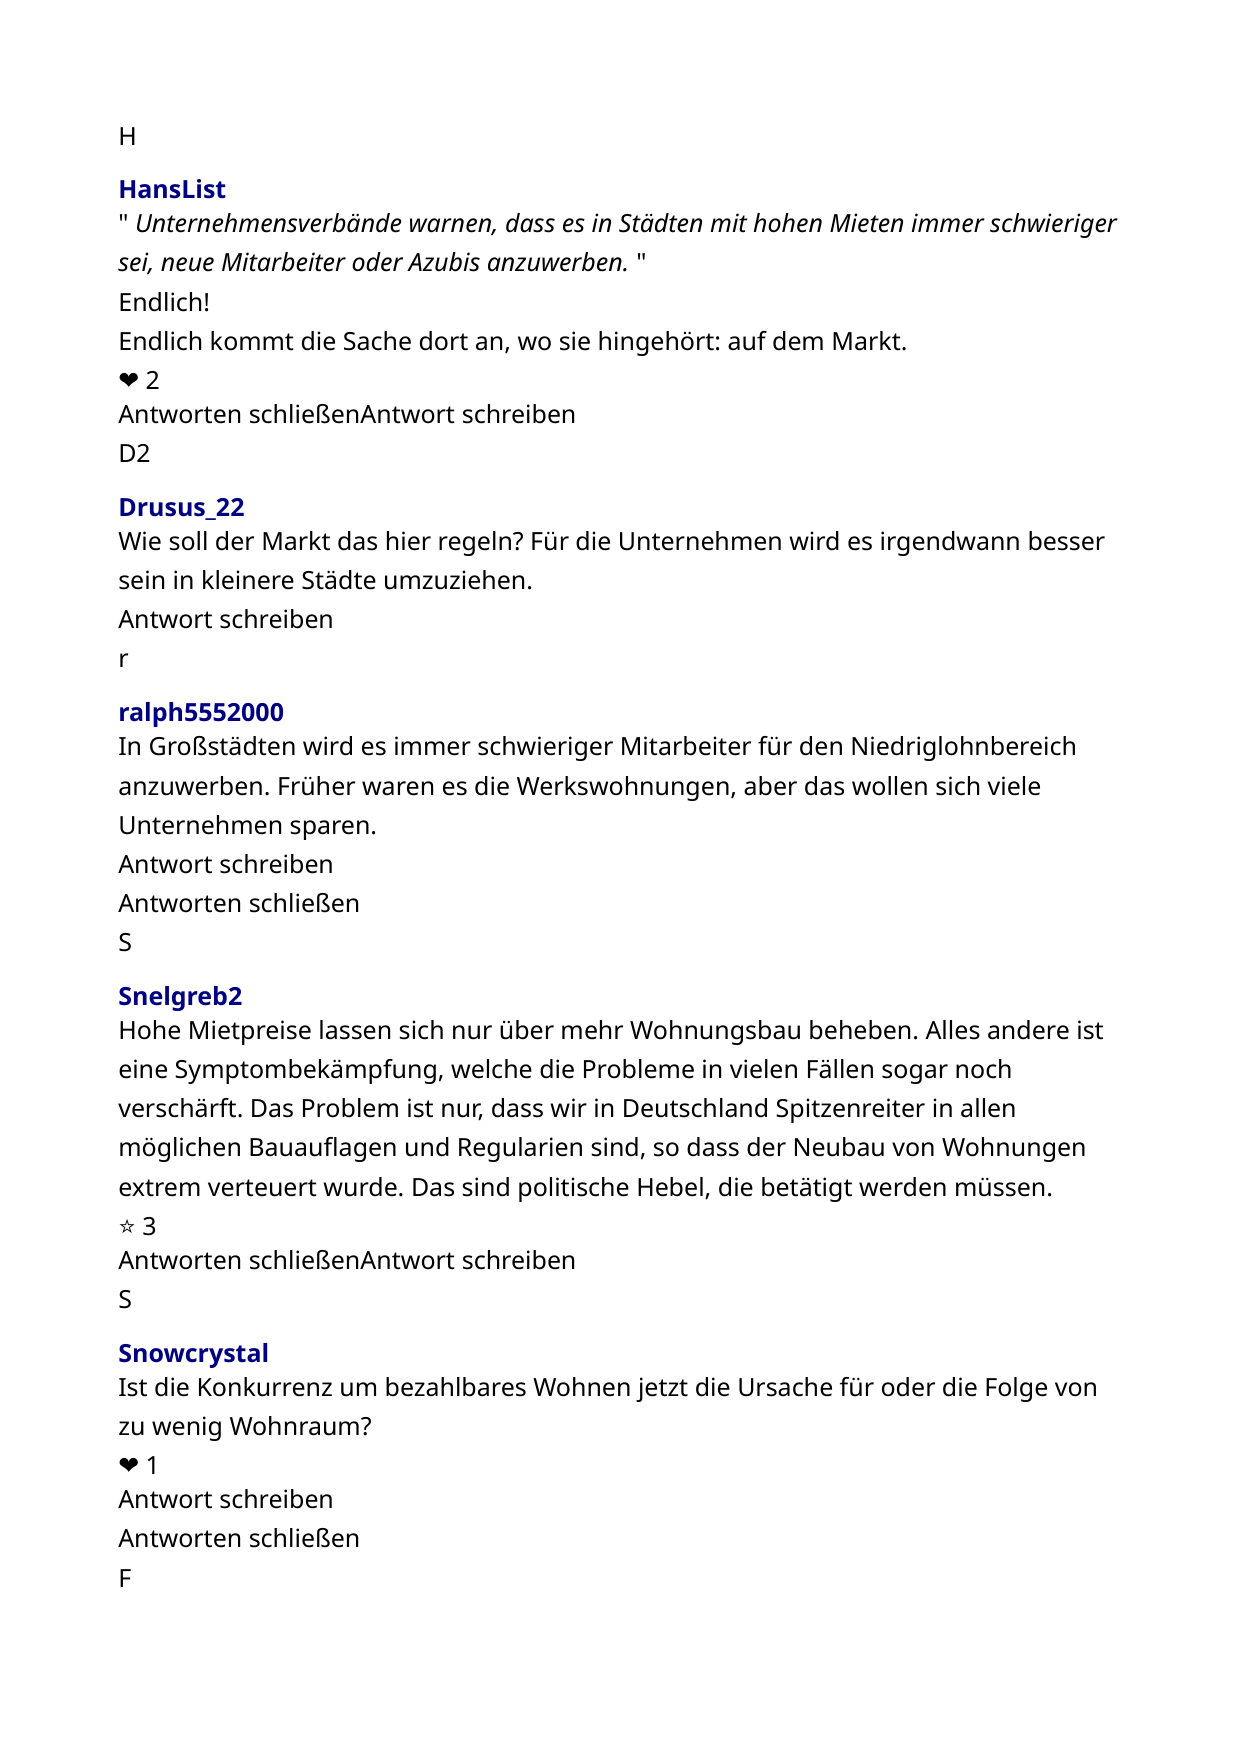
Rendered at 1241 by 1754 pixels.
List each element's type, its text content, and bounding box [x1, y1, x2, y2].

text Hohe Mietpreise lassen sich nur über mehr Wohnungsbau beheben. Alles andere ist eine Symptombekämpfung, welche die Probleme in vielen Fällen sogar noch verschärft. Das Problem ist nur, dass wir in Deutschland Spitzenreiter in allen möglichen Bauauflagen und Regularien sind, so dass der Neubau von Wohnungen extrem verteuert wurde. Das sind politische Hebel, die betätigt werden müssen. [118, 1013, 1122, 1203]
subtitle Snowcrystal [118, 1335, 1122, 1369]
subtitle ralph5552000 [118, 695, 1122, 729]
text Antwort schreiben [118, 846, 1122, 881]
subtitle HansList [118, 172, 1122, 206]
text ⭐️ 3 [118, 1208, 1122, 1242]
text Antworten schließen [118, 886, 1122, 920]
text Endlich! [118, 284, 1122, 318]
text In Großstädten wird es immer schwieriger Mitarbeiter für den Niedriglohnbereich anzuwerben. Früher waren es die Werkswohnungen, aber das wollen sich viele Unternehmen sparen. [118, 729, 1122, 841]
text Antworten schließen [118, 1521, 1122, 1555]
text H [118, 118, 1122, 152]
text r [118, 641, 1122, 675]
text Antwort schreiben [118, 602, 1122, 636]
text F [118, 1560, 1122, 1594]
subtitle Snelgreb2 [118, 978, 1122, 1013]
text ❤️ 2 [118, 363, 1122, 397]
text Wie soll der Markt das hier regeln? Für die Unternehmen wird es irgendwann besser sein in kleinere Städte umzuziehen. [118, 524, 1122, 597]
text Antwort schreiben [118, 1482, 1122, 1516]
text S [118, 1282, 1122, 1316]
text Antworten schließenAntwort schreiben [118, 397, 1122, 431]
text ❤️ 1 [118, 1448, 1122, 1482]
text S [118, 925, 1122, 959]
text Ist die Konkurrenz um bezahlbares Wohnen jetzt die Ursache für oder die Folge von zu wenig Wohnraum? [118, 1369, 1122, 1443]
subtitle Drusus_22 [118, 489, 1122, 524]
text Antworten schließenAntwort schreiben [118, 1242, 1122, 1277]
text Endlich kommt die Sache dort an, wo sie hingehört: auf dem Markt. [118, 323, 1122, 357]
text " Unternehmensverbände warnen, dass es in Städten mit hohen Mieten immer schwieriger sei, neue Mitarbeiter oder Azubis anzuwerben. " [118, 206, 1122, 279]
text D2 [118, 436, 1122, 470]
